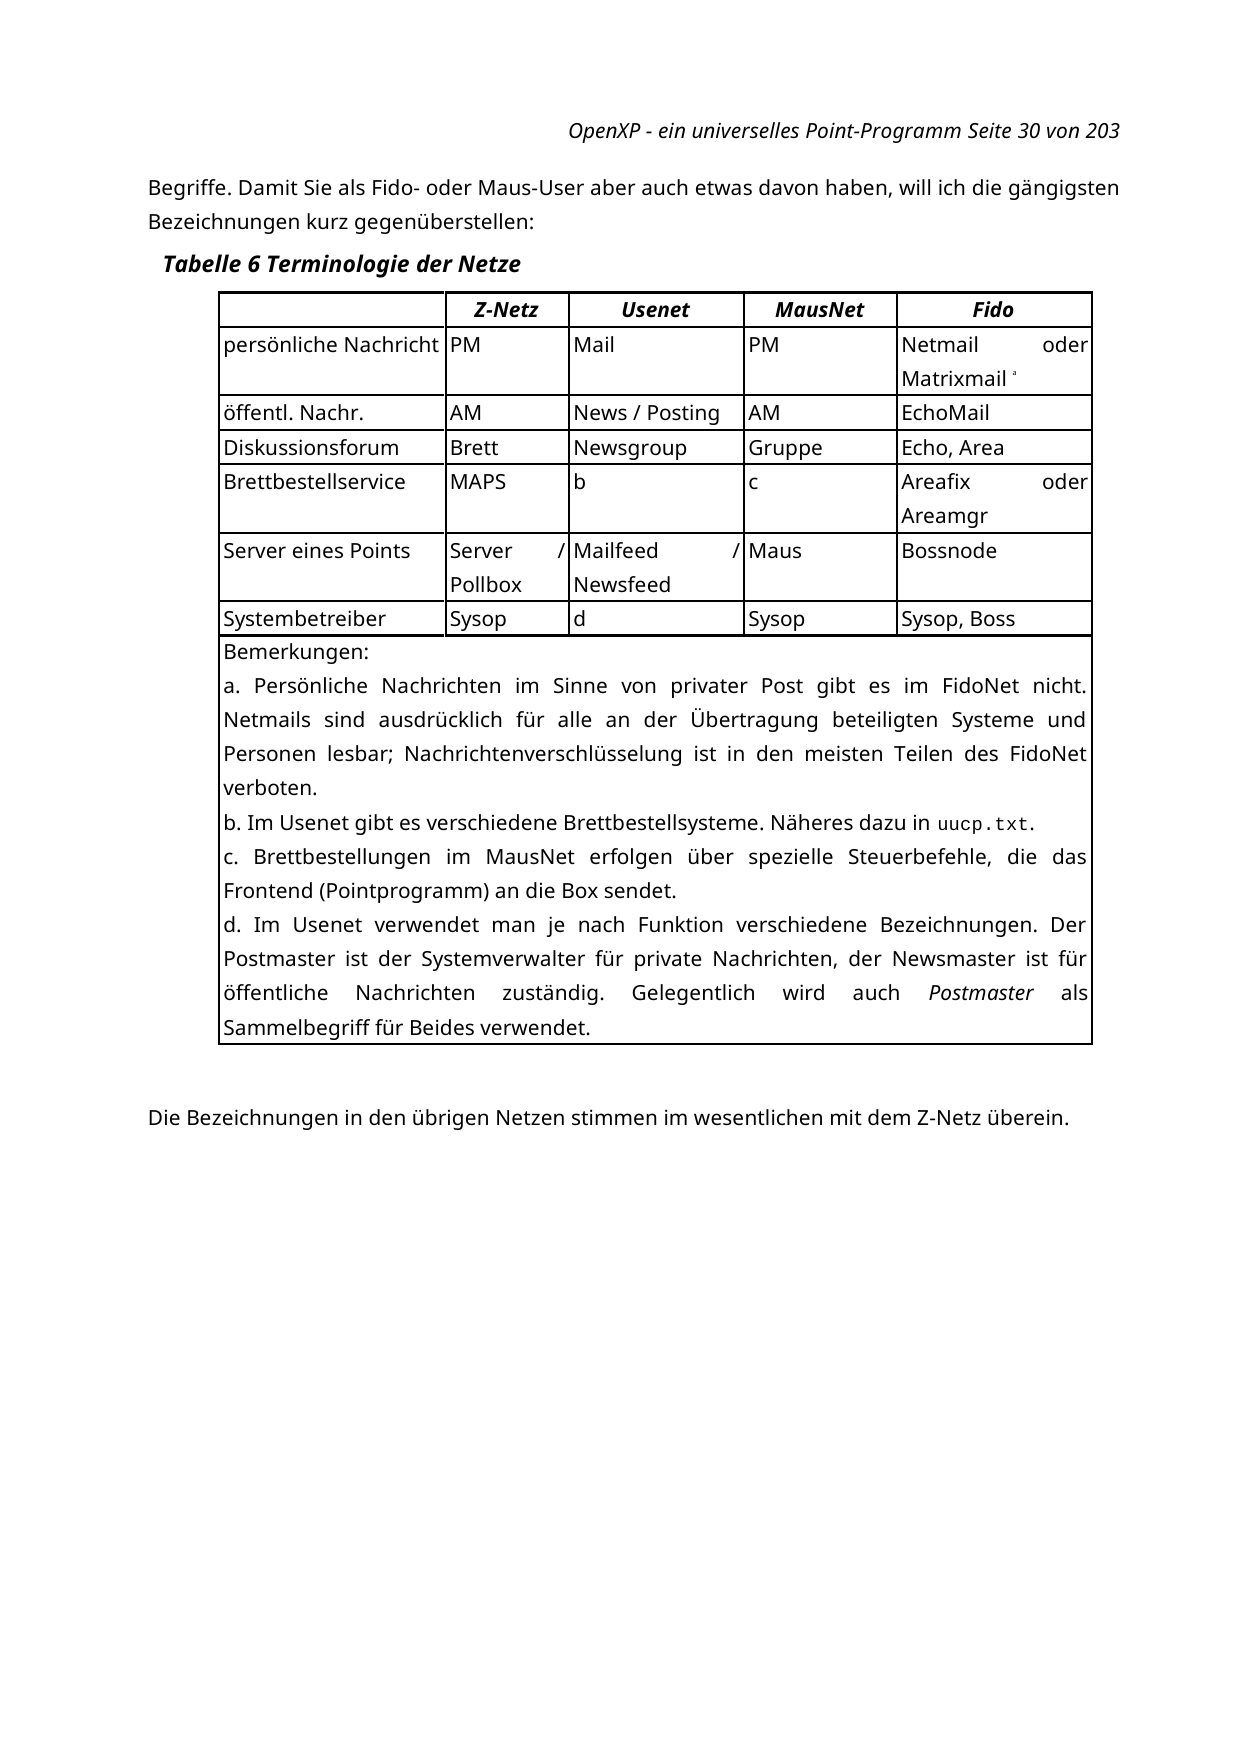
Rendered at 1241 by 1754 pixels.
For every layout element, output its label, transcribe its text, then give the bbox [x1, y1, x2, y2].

table_header [220, 294, 444, 326]
table_cell Bossnode [898, 534, 1091, 600]
table_header Fido [898, 294, 1091, 326]
text Die Bezeichnungen in den übrigen Netzen stimmen im wesentlichen mit dem Z-Netz überein. [148, 1103, 1122, 1132]
table_header Usenet [570, 294, 743, 326]
table_cell News / Posting [570, 396, 743, 429]
table_cell EchoMail [898, 396, 1091, 429]
table_cell PM [447, 328, 568, 394]
table_cell Newsgroup [570, 431, 743, 463]
table_cell b [570, 465, 743, 532]
table_cell Echo, Area [898, 431, 1091, 463]
table_cell Mailfeed / Newsfeed [570, 534, 743, 600]
table_cell Brettbestellservice [220, 465, 444, 532]
table_cell Brett [447, 431, 568, 463]
table_cell Maus [745, 534, 896, 600]
table_cell c [745, 465, 896, 532]
table_cell öffentl. Nachr. [220, 396, 444, 429]
table_cell Gruppe [745, 431, 896, 463]
text Begriffe. Damit Sie als Fido- oder Maus-User aber auch etwas davon haben, will ich die gängigsten Bezeichnungen kurz gegenüberstellen: [148, 173, 1122, 235]
table_header Z-Netz [447, 294, 568, 326]
table_cell AM [745, 396, 896, 429]
table_cell PM [745, 328, 896, 394]
table_header MausNet [745, 294, 896, 326]
table_cell Server / Pollbox [447, 534, 568, 600]
table_cell MAPS [447, 465, 568, 532]
table_cell d [570, 602, 743, 634]
table_cell AM [447, 396, 568, 429]
table_cell Bemerkungen: a. Persönliche Nachrichten im Sinne von privater Post gibt es im FidoNet nicht. Netmails sind ausdrücklich für alle an der Übertragung beteiligten Systeme und Personen lesbar; Nachrichtenverschlüsselung ist in den meisten Teilen des FidoNet verboten. b. Im Usenet gibt es verschiedene Brettbestellsysteme. Näheres dazu in uucp.txt. c. Brettbestellungen im MausNet erfolgen über spezielle Steuerbefehle, die das Frontend (Pointprogramm) an die Box sendet. d. Im Usenet verwendet man je nach Funktion verschiedene Bezeichnungen. Der Postmaster ist der Systemverwalter für private Nachrichten, der Newsmaster ist für öffentliche Nachrichten zuständig. Gelegentlich wird auch Postmaster als Sammelbegriff für Beides verwendet. [220, 637, 1091, 1043]
table_cell Areafix oder Areamgr [898, 465, 1091, 532]
table_cell Diskussionsforum [220, 431, 444, 463]
table_cell Netmail oder Matrixmail a [898, 328, 1091, 394]
text Tabelle 6 Terminologie der Netze [162, 248, 1122, 279]
table_cell Sysop, Boss [898, 602, 1091, 634]
table_cell Sysop [745, 602, 896, 634]
table_cell Server eines Points [220, 534, 444, 600]
table_cell persönliche Nachricht [220, 328, 444, 394]
table_cell Systembetreiber [220, 602, 444, 634]
table_cell Sysop [447, 602, 568, 634]
table_cell Mail [570, 328, 743, 394]
